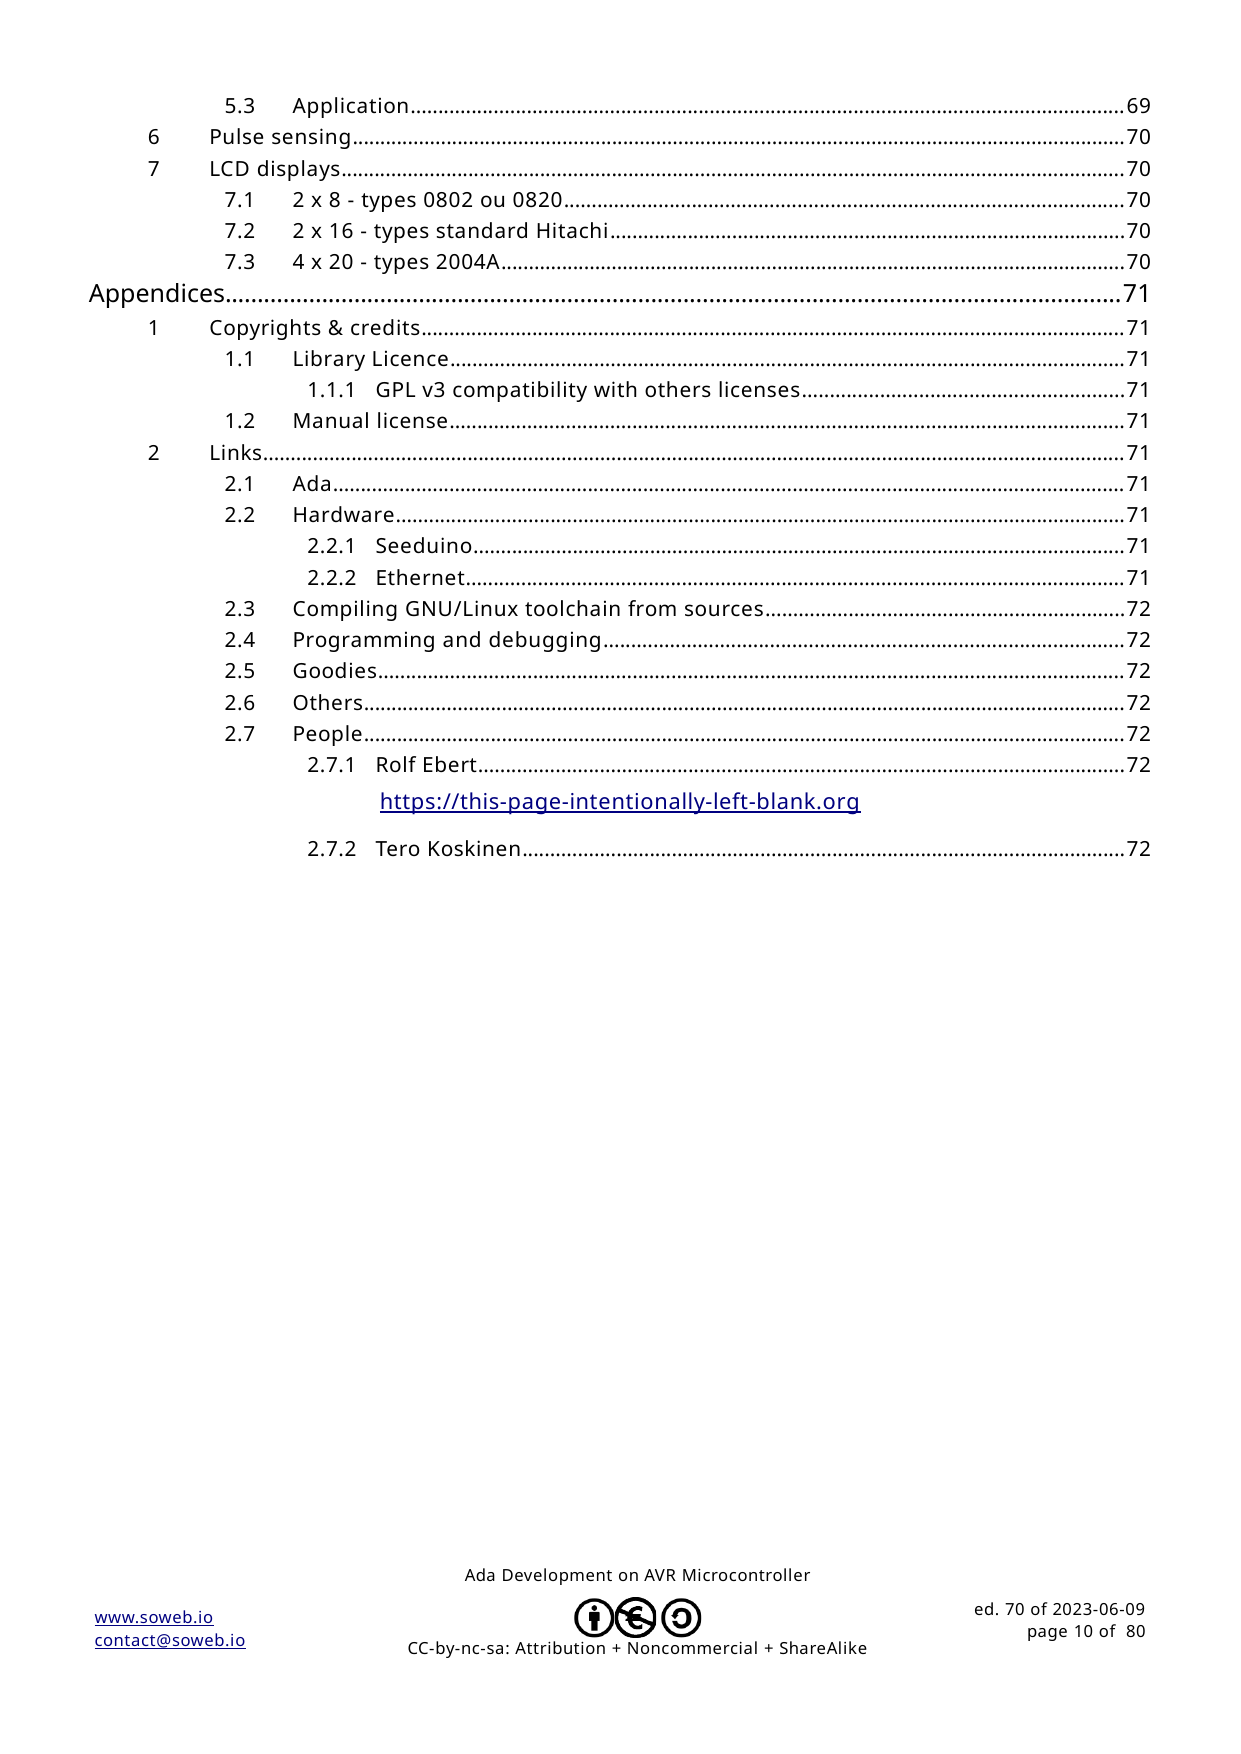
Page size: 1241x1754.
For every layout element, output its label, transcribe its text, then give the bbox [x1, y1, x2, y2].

text 2.7.1 Rolf Ebert 72 [307, 747, 1152, 779]
text Appendices 71 [88, 276, 1152, 310]
text 2.1 Ada 71 [224, 466, 1152, 497]
text 7.2 2 x 16 - types standard Hitachi 70 [224, 213, 1152, 245]
text 7.1 2 x 8 - types 0802 ou 0820 70 [224, 182, 1152, 213]
text 2.2.2 Ethernet 71 [307, 560, 1152, 591]
text 2.3 Compiling GNU/Linux toolchain from sources 72 [224, 591, 1152, 622]
text 2.6 Others 72 [224, 685, 1152, 716]
text 1.1.1 GPL v3 compatibility with others licenses 71 [307, 372, 1152, 404]
text 1.1 Library Licence 71 [224, 341, 1152, 372]
text 2.2.1 Seeduino 71 [307, 529, 1152, 560]
text 2.5 Goodies 72 [224, 654, 1152, 685]
text 2.7.2 Tero Koskinen 72 [307, 779, 1152, 862]
text 1 Copyrights & credits 71 [148, 310, 1152, 341]
text 5.3 Application 69 [224, 88, 1152, 120]
text 1.2 Manual license 71 [224, 404, 1152, 435]
picture [573, 1597, 657, 1638]
text 7 LCD displays 70 [148, 151, 1152, 182]
text https://this-page-intentionally-left-blank.org [233, 786, 1007, 816]
text 2.4 Programming and debugging 72 [224, 622, 1152, 654]
text 2.2 Hardware 71 [224, 497, 1152, 529]
text 7.3 4 x 20 - types 2004A 70 [224, 245, 1152, 276]
text 6 Pulse sensing 70 [148, 120, 1152, 151]
picture [660, 1597, 702, 1638]
text 2.7 People 72 [224, 716, 1152, 747]
text 2 Links 71 [148, 435, 1152, 466]
